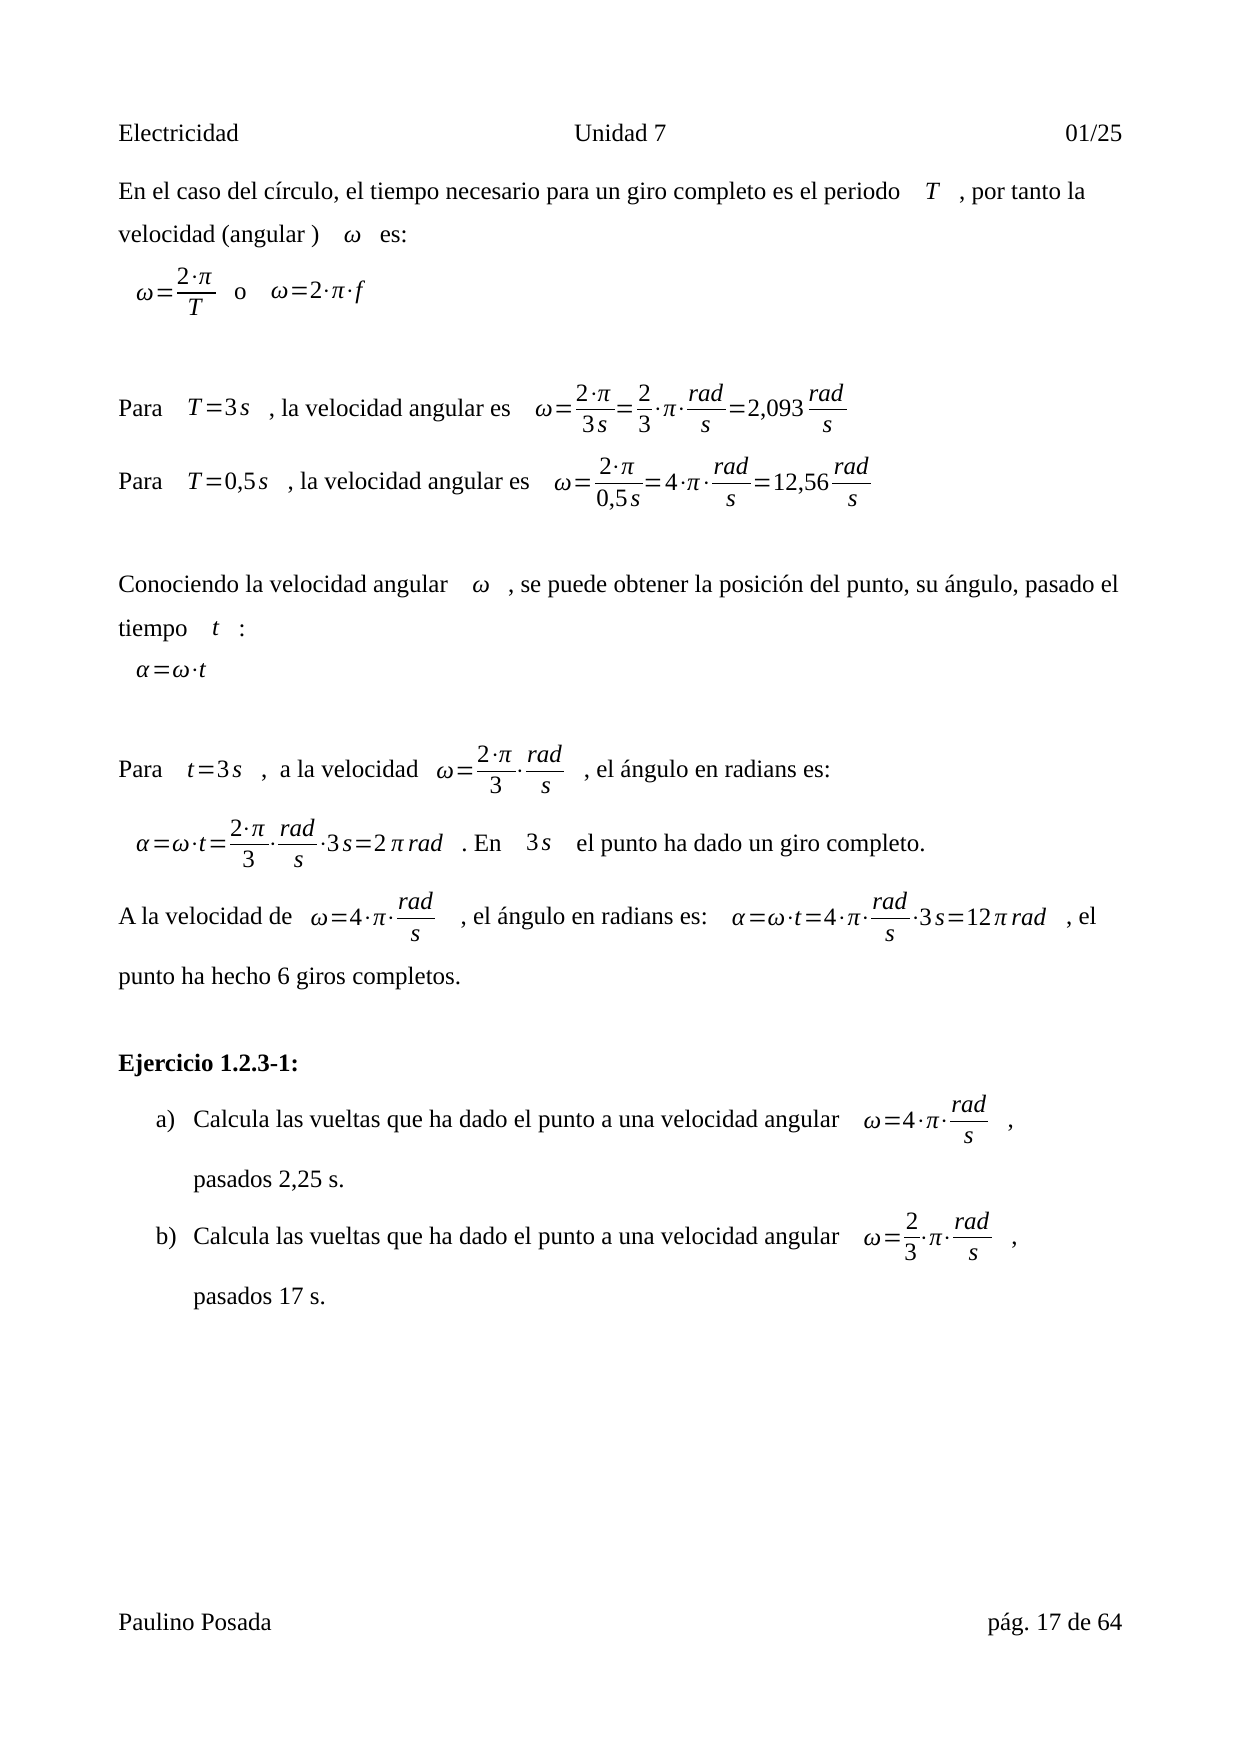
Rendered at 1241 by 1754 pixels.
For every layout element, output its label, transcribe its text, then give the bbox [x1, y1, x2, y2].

list Calcula las vueltas que ha dado el punto a una velocidad angular , [156, 1207, 1122, 1267]
list Calcula las vueltas que ha dado el punto a una velocidad angular , [156, 1091, 1122, 1150]
text Para , a la velocidad, el ángulo en radians es: . En el punto ha dado un giro completo. [118, 741, 1122, 873]
text A la velocidad de , el ángulo en radians es: , el punto ha hecho 6 giros completos. [118, 888, 1122, 990]
list pasados 17 s. [156, 1281, 1122, 1310]
text Ejercicio 1.2.3-1: [118, 1048, 1122, 1076]
text Para , la velocidad angular es [118, 453, 1122, 512]
list pasados 2,25 s. [156, 1164, 1122, 1193]
text o [118, 263, 1122, 322]
text Conociendo la velocidad angular , se puede obtener la posición del punto, su ángulo, pasado el tiempo : [118, 569, 1122, 641]
text En el caso del círculo, el tiempo necesario para un giro completo es el periodo , por tanto la velocidad (angular ) es: [118, 176, 1122, 248]
text Para , la velocidad angular es [118, 379, 1122, 438]
